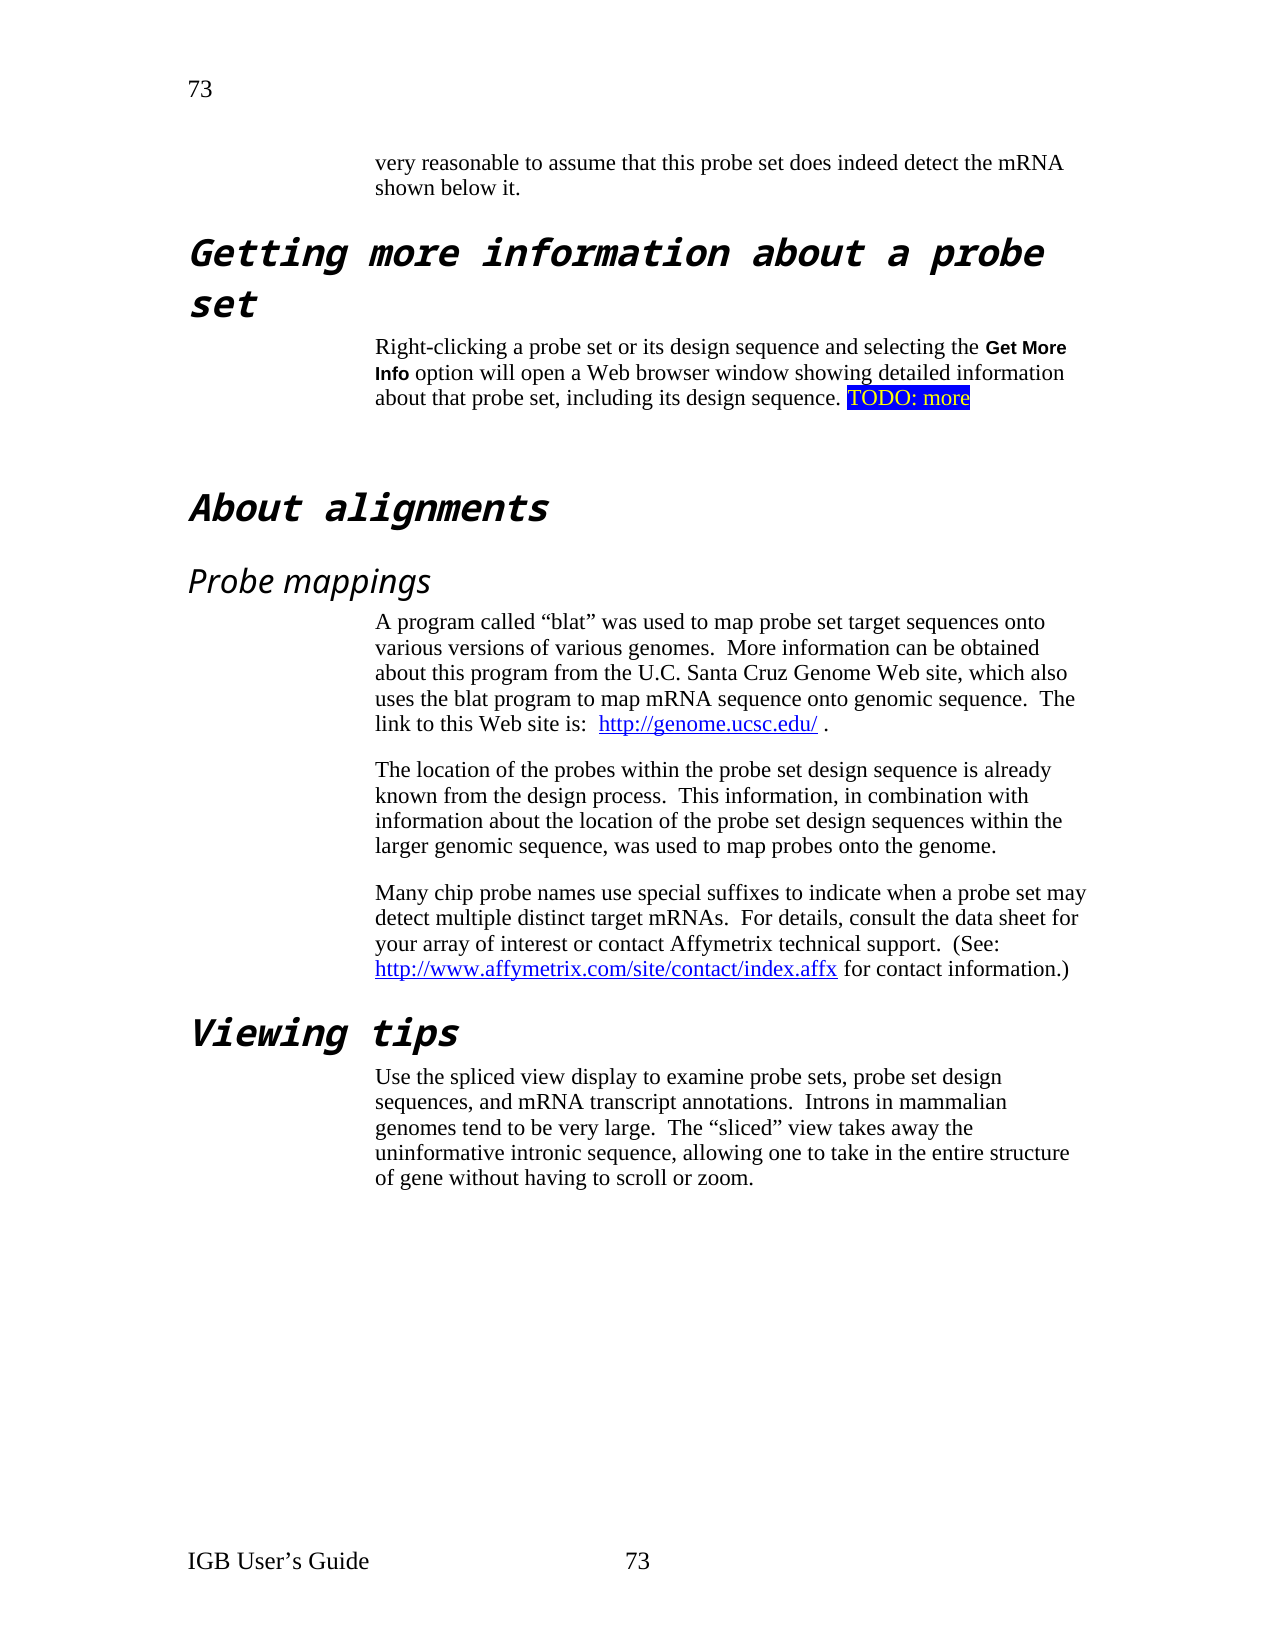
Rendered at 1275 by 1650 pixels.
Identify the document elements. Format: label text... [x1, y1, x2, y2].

text Use the spliced view display to examine probe sets, probe set design sequences, and mRNA transcript annotations. Introns in mammalian genomes tend to be very large. The “sliced” view takes away the uninformative intronic sequence, allowing one to take in the entire structure of gene without having to scroll or zoom. [375, 1064, 1087, 1191]
text The location of the probes within the probe set design sequence is already known from the design process. This information, in combination with information about the location of the probe set design sequences within the larger genomic sequence, was used to map probes onto the genome. [375, 757, 1087, 859]
text A program called “blat” was used to map probe set target sequences onto various versions of various genomes. More information can be obtained about this program from the U.C. Santa Cruz Genome Web site, which also uses the blat program to map mRNA sequence onto genomic sequence. The link to this Web site is: http://genome.ucsc.edu/ . [375, 609, 1087, 736]
text Many chip probe names use special suffixes to indicate when a probe set may detect multiple distinct target mRNAs. For details, consult the data sheet for your array of interest or contact Affymetrix technical support. (See: http://www.affymetrix.com/site/contact/index.affx for contact information.) [375, 880, 1087, 981]
subtitle Viewing tips [187, 1006, 1087, 1057]
text very reasonable to assume that this probe set does indeed detect the mRNA shown below it. [375, 150, 1087, 201]
subtitle Getting more information about a probe set [187, 226, 1087, 328]
subtitle About alignments [187, 482, 1087, 533]
subtitle Probe mappings [187, 558, 1087, 603]
text Right-clicking a probe set or its design sequence and selecting the Get More Info option will open a Web browser window showing detailed information about that probe set, including its design sequence. TODO: more [375, 334, 1087, 410]
